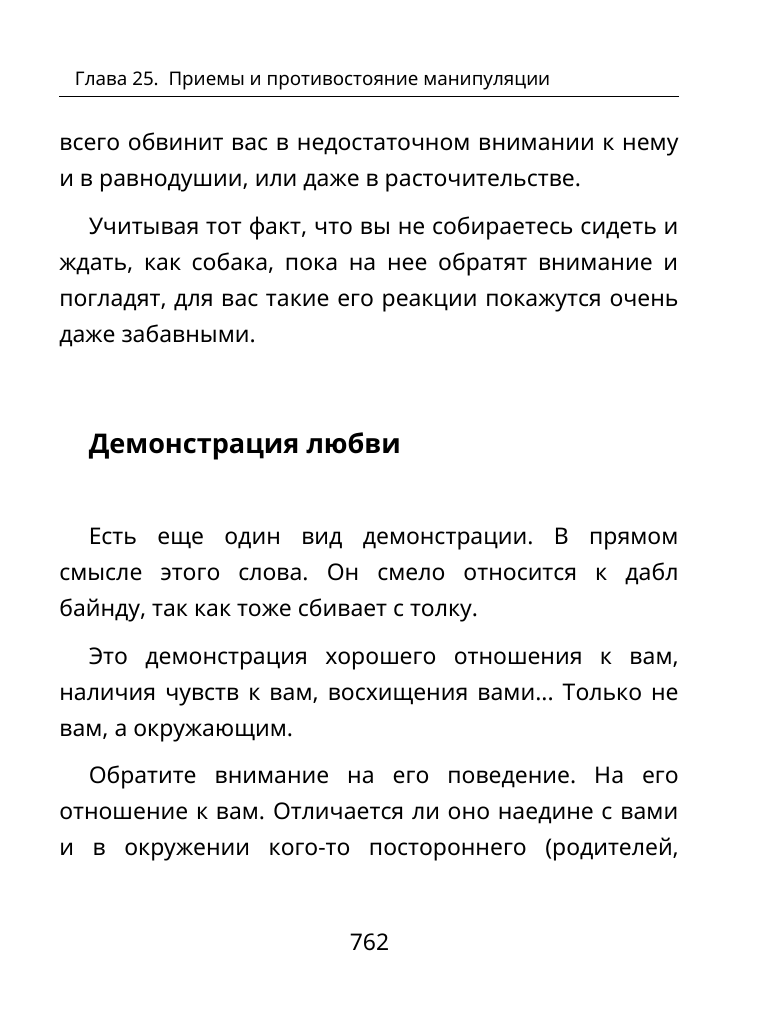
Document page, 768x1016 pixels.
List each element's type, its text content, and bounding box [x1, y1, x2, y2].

text Учитывая тот факт, что вы не собираетесь сидеть и ждать, как собака, пока на нее обратят внимание и погладят, для вас такие его реакции покажутся очень даже забавными. [59, 210, 679, 349]
text Есть еще один вид демонстрации. В прямом смысле этого слова. Он смело относится к дабл байнду, так как тоже сбивает с толку. [59, 520, 679, 623]
text Это демонстрация хорошего отношения к вам, наличия чувств к вам, восхищения вами... Только не вам, а окружающим. [59, 640, 679, 743]
text Обратите внимание на его поведение. На его отношение к вам. Отличается ли оно наедине с вами и в окружении кого-то постороннего (родителей, [59, 759, 679, 862]
text всего обвинит вас в недостаточном внимании к нему и в равнодушии, или даже в расточительстве. [59, 126, 679, 193]
subtitle Демонстрация любви [59, 424, 679, 461]
